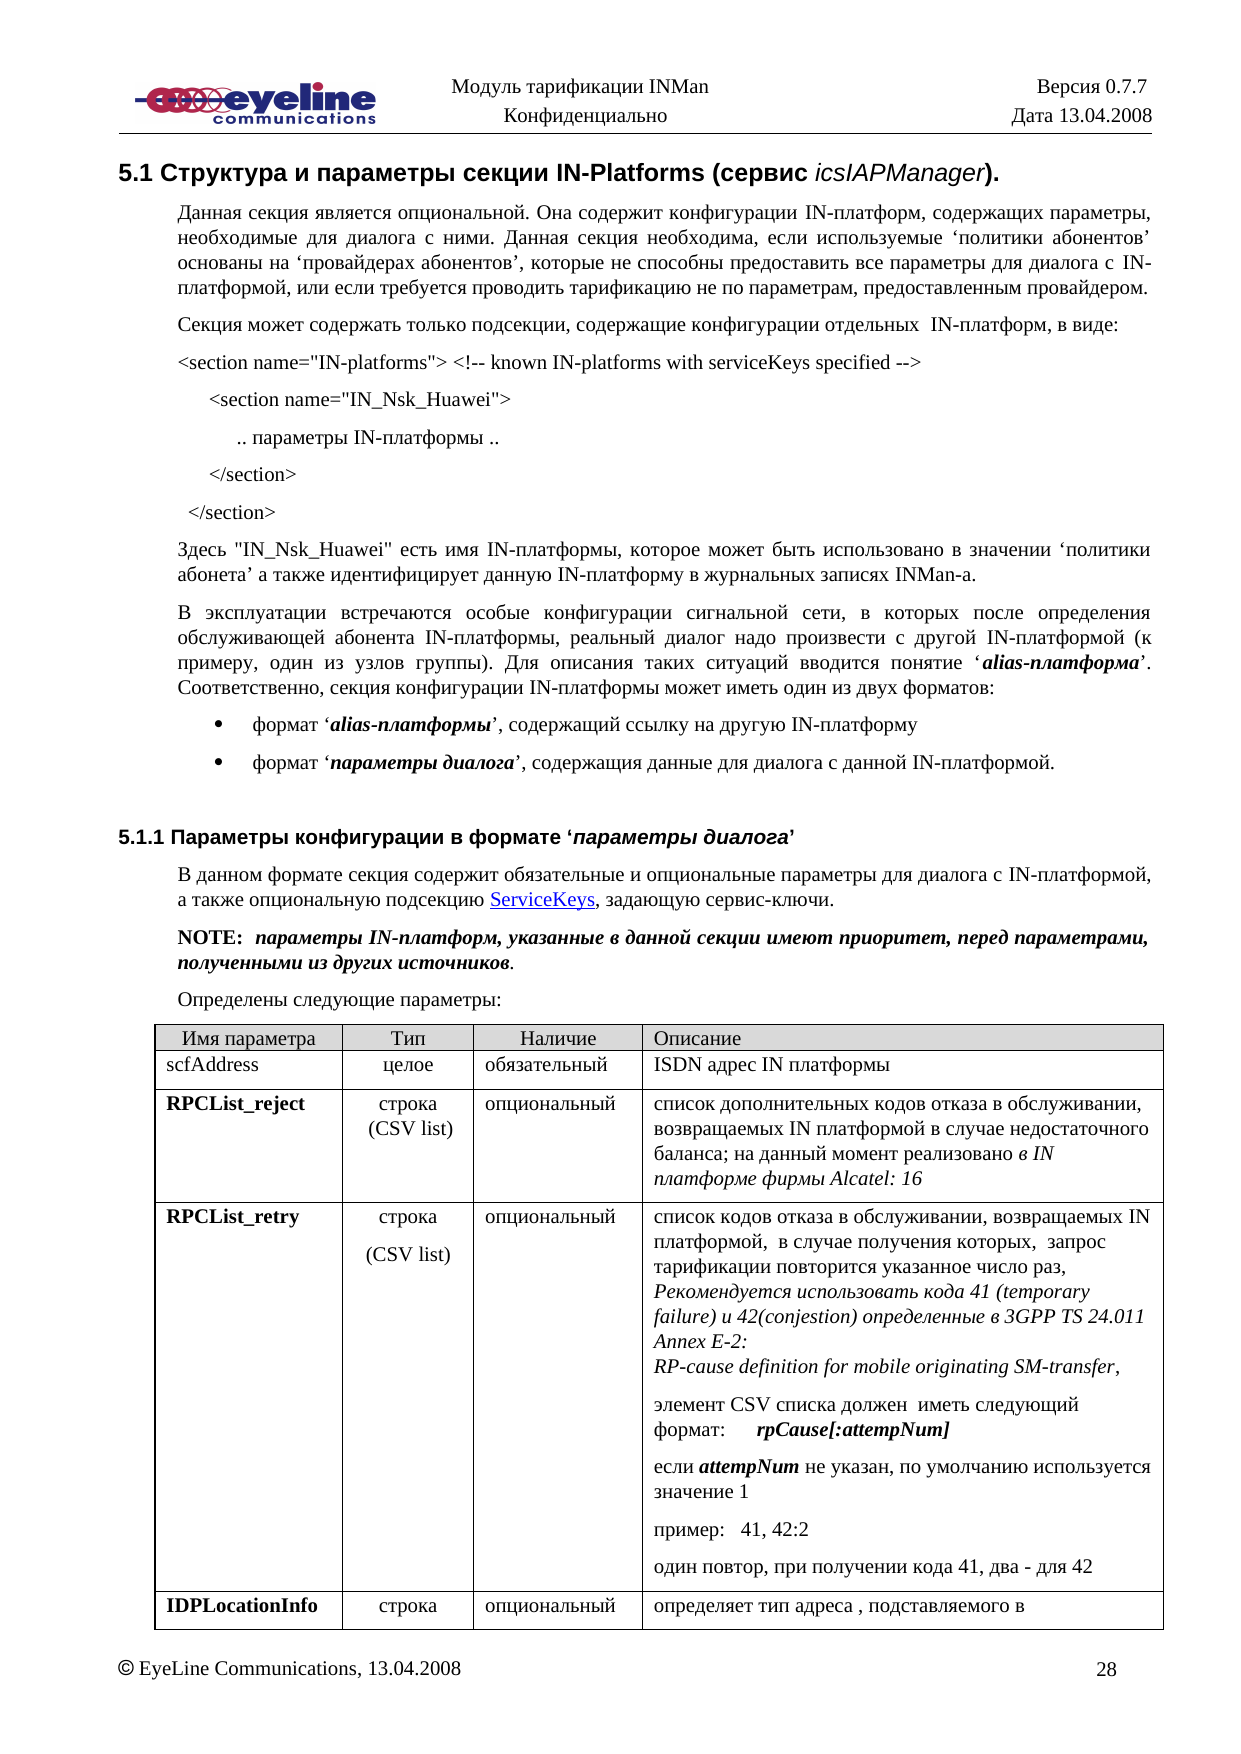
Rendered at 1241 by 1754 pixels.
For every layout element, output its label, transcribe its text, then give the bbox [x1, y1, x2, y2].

table_cell опциональный [474, 1203, 642, 1591]
text <section name="IN-platforms"> <!-- known IN-platforms with serviceKeys specified --> [177, 349, 1151, 374]
text </section> [177, 461, 1151, 486]
table_header Тип [343, 1025, 473, 1050]
text .. параметры IN-платформы .. [177, 424, 1151, 449]
text </section> [177, 499, 1151, 524]
picture [135, 82, 376, 124]
subtitle Параметры конфигурации в формате ‘параметры диалога’ [118, 824, 1151, 849]
text В данном формате секция содержит обязательные и опциональные параметры для диалога с IN-платформой, а также опциональную подсекцию ServiceKeys, задающую сервис-ключи. [177, 861, 1151, 911]
table_header Имя параметра [156, 1025, 342, 1050]
table_cell строка (CSV list) [343, 1090, 473, 1202]
table_cell опциональный [474, 1090, 642, 1202]
subtitle Структура и параметры секции IN-Platforms (сервис icsIAPManager). [118, 158, 1151, 186]
table_cell определяет тип адреса , подставляемого в [643, 1592, 1163, 1629]
text Секция может содержать только подсекции, содержащие конфигурации отдельных IN-платформ, в виде: [177, 311, 1151, 336]
table_cell RPCList_retry [156, 1203, 342, 1591]
text В эксплуатации встречаются особые конфигурации сигнальной сети, в которых после определения обслуживающей абонента IN-платформы, реальный диалог надо произвести с другой IN-платформой (к примеру, один из узлов группы). Для описания таких ситуаций вводится понятие ‘alias-платформа’. Соответственно, секция конфигурации IN-платформы может иметь один из двух форматов: [177, 599, 1151, 699]
table_cell список кодов отказа в обслуживании, возвращаемых IN платформой, в случае получения которых, запрос тарификации повторитcя указанное число раз, Рекомендуется использовать кода 41 (temporary failure) и 42(conjestion) определенные в 3GPP TS 24.011 Annex E-2: RP-cause definition for mobile originating SM-transfer, элемент CSV списка должен иметь следующий формат: rpCause[:attempNum] если attempNum не указан, по умолчанию используется значение 1 пример: 41, 42:2 один повтор, при получении кода 41, два - для 42 [643, 1203, 1163, 1591]
table_header Описание [643, 1025, 1163, 1050]
table_cell IDPLocationInfo [156, 1592, 342, 1629]
text Здесь "IN_Nsk_Huawei" есть имя IN-платформы, которое может быть использовано в значении ‘политики абонета’ а также идентифицирует данную IN-платформу в журнальных записях INMan-a. [177, 536, 1151, 586]
text NOTE: параметры IN-платформ, указанные в данной секции имеют приоритет, перед параметрами, полученными из других источников. [177, 924, 1151, 974]
table_header Наличие [474, 1025, 642, 1050]
list формат ‘alias-платформы’, содержащий ссылку на другую IN-платформу [215, 711, 1151, 736]
table_cell целое [343, 1051, 473, 1088]
table_cell опциональный [474, 1592, 642, 1629]
text Данная секция является опциональной. Она содержит конфигурации IN-платформ, содержащих параметры, необходимые для диалога с ними. Данная секция необходима, если используемые ‘политики абонентов’ основаны на ‘провайдерах абонентов’, которые не способны предоставить все параметры для диалога с IN-платформой, или если требуется проводить тарификацию не по параметрам, предоставленным провайдером. [177, 199, 1151, 299]
table_cell список дополнительных кодов отказа в обслуживании, возвращаемых IN платформой в случае недостаточного баланса; на данный момент реализовано в IN платформе фирмы Alcatel: 16 [643, 1090, 1163, 1202]
table_cell RPCList_reject [156, 1090, 342, 1202]
list формат ‘параметры диалога’, содержащия данные для диалога с данной IN-платформой. [215, 749, 1151, 774]
table_cell обязательный [474, 1051, 642, 1088]
text <section name="IN_Nsk_Huawei"> [177, 386, 1151, 411]
table_cell строка [343, 1592, 473, 1629]
table_cell строка (CSV list) [343, 1203, 473, 1591]
text Определены следующие параметры: [177, 986, 1151, 1011]
table_cell scfAddress [156, 1051, 342, 1088]
table_cell ISDN адрес IN платформы [643, 1051, 1163, 1088]
